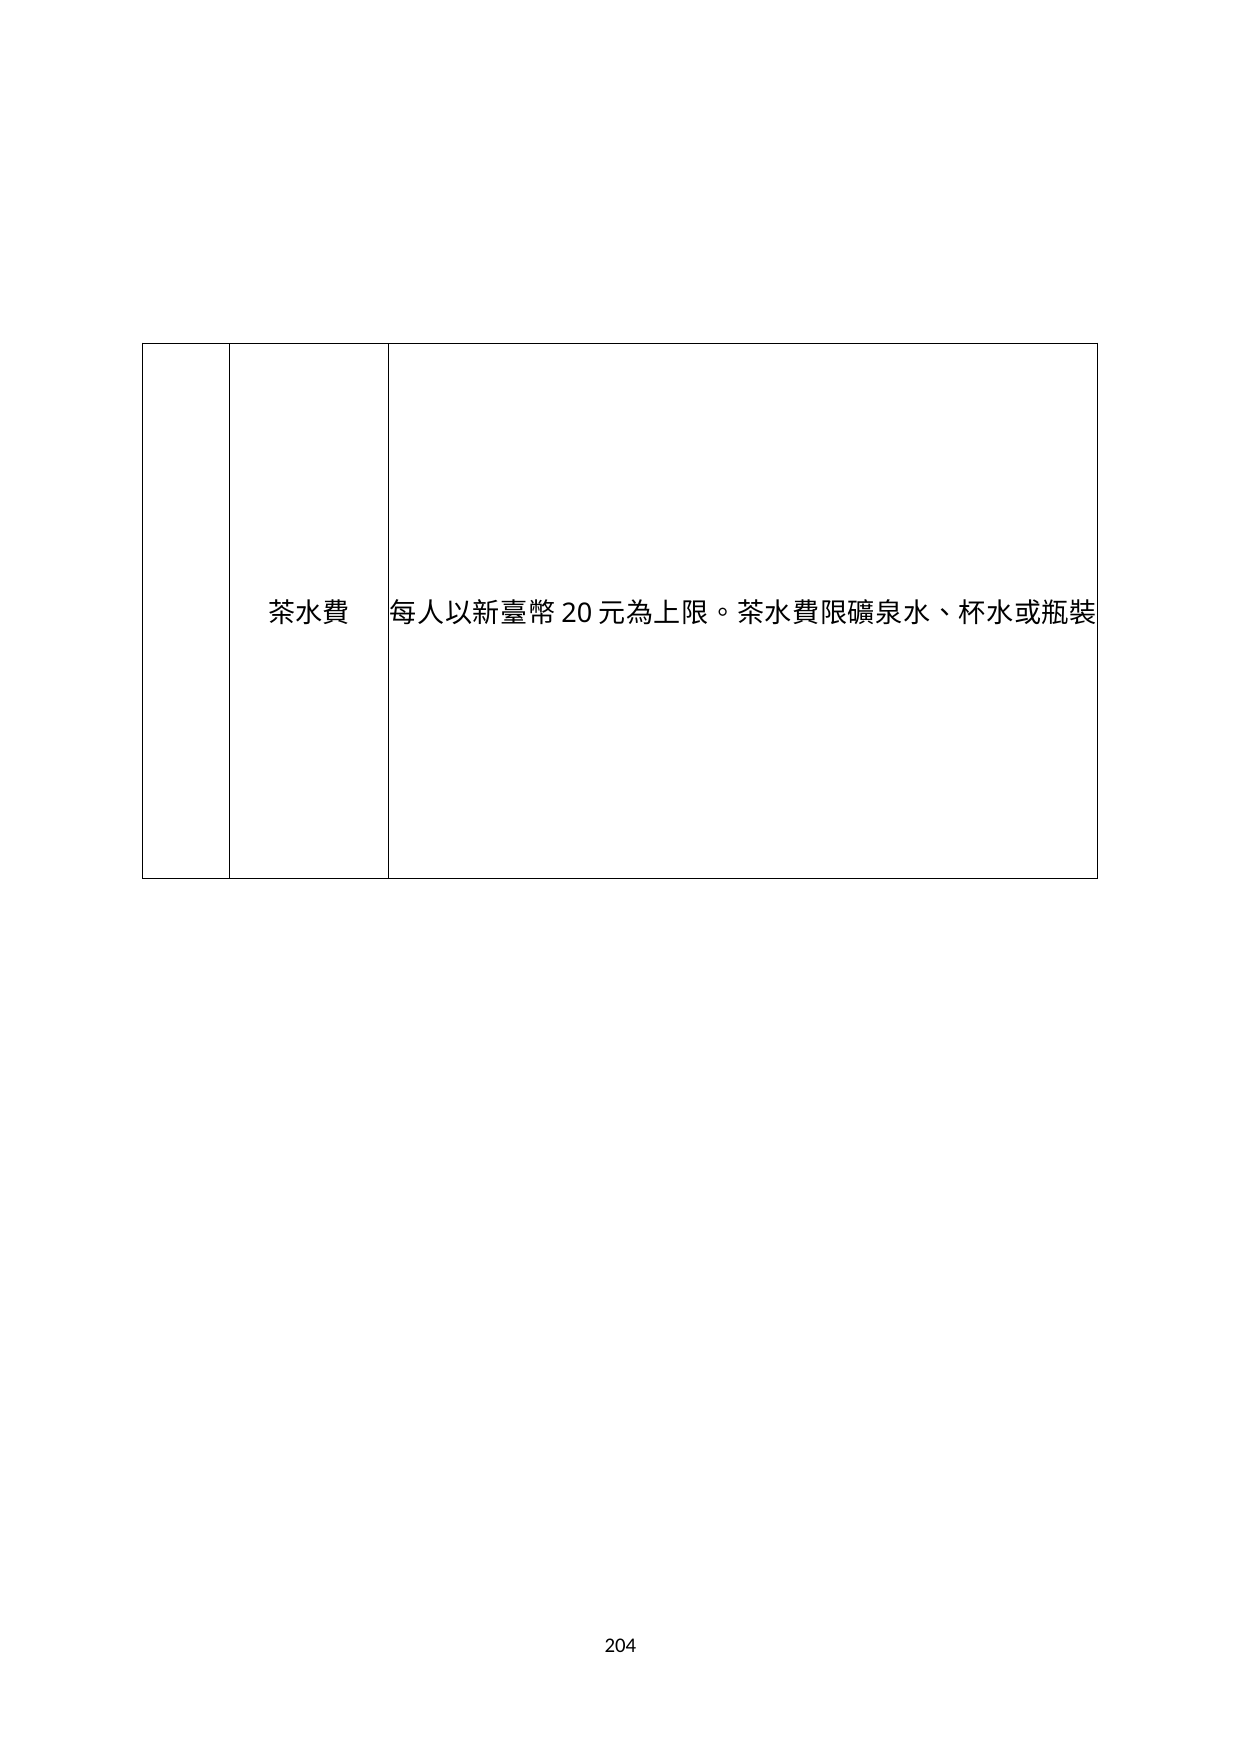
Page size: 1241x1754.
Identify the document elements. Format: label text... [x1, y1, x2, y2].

table_cell 每人以新臺幣20元為上限。茶水費限礦泉水、杯水或瓶裝 [389, 344, 1097, 878]
table_cell [143, 344, 229, 878]
table_cell 茶水費 [230, 344, 388, 878]
